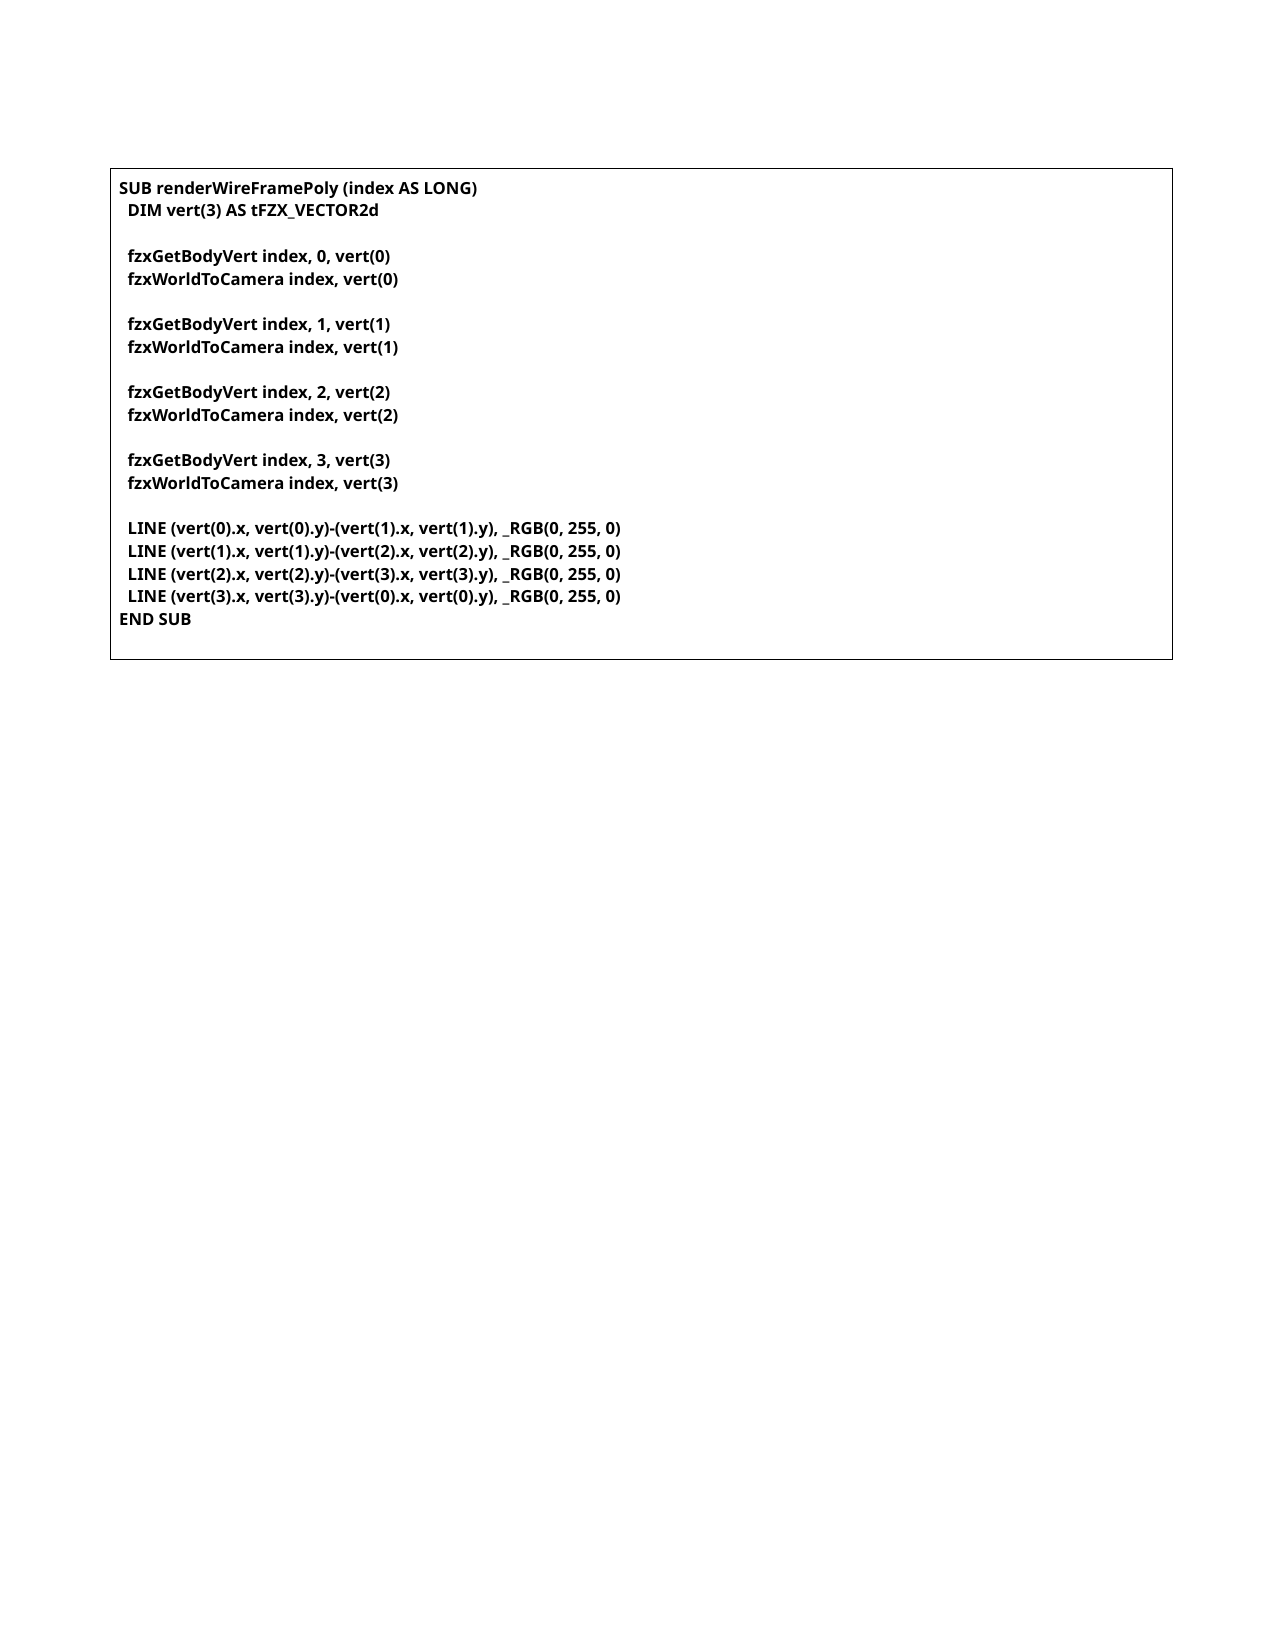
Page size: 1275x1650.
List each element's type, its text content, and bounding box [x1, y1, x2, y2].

text fzxWorldToCamera index, vert(1) [119, 335, 1163, 358]
text END SUB [119, 608, 1163, 631]
text SUB renderWireFramePoly (index AS LONG) [119, 176, 1163, 199]
text fzxGetBodyVert index, 3, vert(3) [119, 449, 1163, 472]
text LINE (vert(1).x, vert(1).y)-(vert(2).x, vert(2).y), _RGB(0, 255, 0) [119, 540, 1163, 562]
text fzxGetBodyVert index, 1, vert(1) [119, 313, 1163, 335]
text fzxGetBodyVert index, 0, vert(0) [119, 244, 1163, 267]
text LINE (vert(3).x, vert(3).y)-(vert(0).x, vert(0).y), _RGB(0, 255, 0) [119, 585, 1163, 608]
text DIM vert(3) AS tFZX_VECTOR2d [119, 199, 1163, 222]
text fzxWorldToCamera index, vert(0) [119, 267, 1163, 290]
text fzxWorldToCamera index, vert(2) [119, 403, 1163, 426]
text LINE (vert(2).x, vert(2).y)-(vert(3).x, vert(3).y), _RGB(0, 255, 0) [119, 562, 1163, 585]
text LINE (vert(0).x, vert(0).y)-(vert(1).x, vert(1).y), _RGB(0, 255, 0) [119, 517, 1163, 540]
text fzxWorldToCamera index, vert(3) [119, 472, 1163, 494]
text fzxGetBodyVert index, 2, vert(2) [119, 381, 1163, 403]
